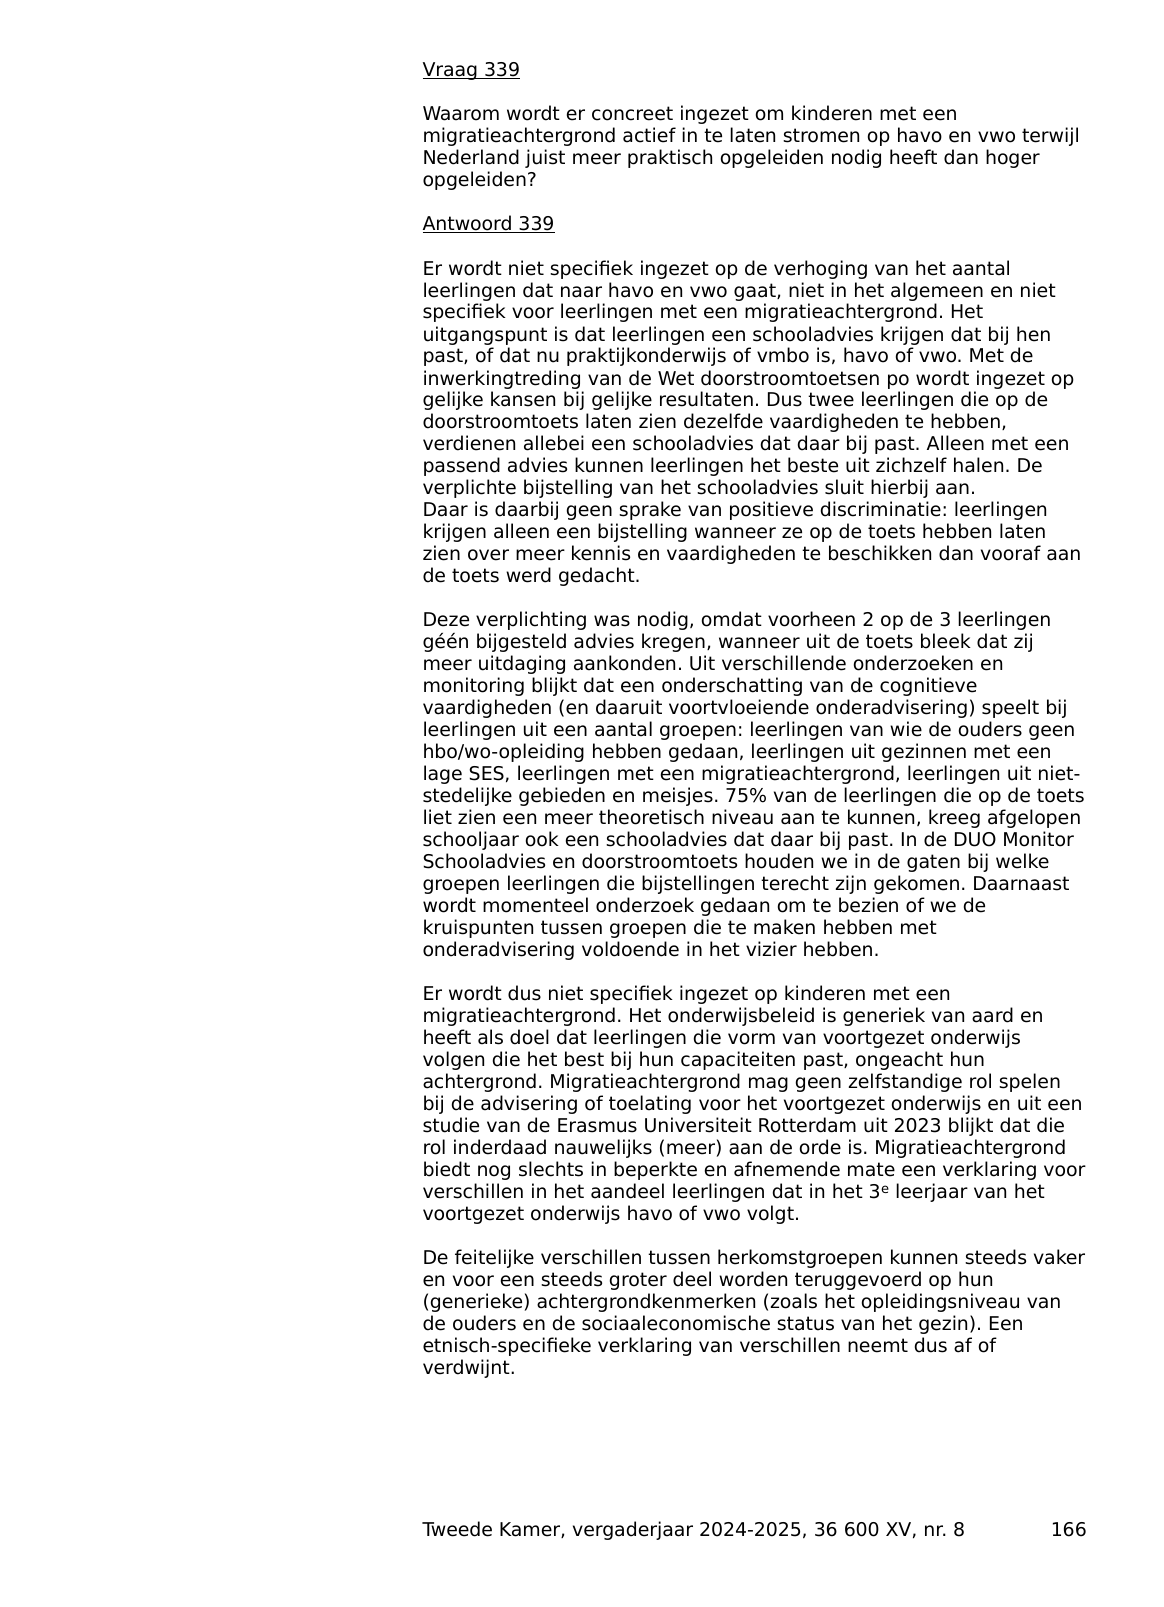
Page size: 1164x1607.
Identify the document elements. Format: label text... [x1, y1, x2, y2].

text De feitelijke verschillen tussen herkomstgroepen kunnen steeds vaker en voor een steeds groter deel worden teruggevoerd op hun (generieke) achtergrondkenmerken (zoals het opleidingsniveau van de ouders en de sociaaleconomische status van het gezin). Een etnisch-specifieke verklaring van verschillen neemt dus af of verdwijnt. [422, 1247, 1087, 1379]
text Deze verplichting was nodig, omdat voorheen 2 op de 3 leerlingen géén bijgesteld advies kregen, wanneer uit de toets bleek dat zij meer uitdaging aankonden. Uit verschillende onderzoeken en monitoring blijkt dat een onderschatting van de cognitieve vaardigheden (en daaruit voortvloeiende onderadvisering) speelt bij leerlingen uit een aantal groepen: leerlingen van wie de ouders geen hbo/wo-opleiding hebben gedaan, leerlingen uit gezinnen met een lage SES, leerlingen met een migratieachtergrond, leerlingen uit niet-stedelijke gebieden en meisjes. 75% van de leerlingen die op de toets liet zien een meer theoretisch niveau aan te kunnen, kreeg afgelopen schooljaar ook een schooladvies dat daar bij past. In de DUO Monitor Schooladvies en doorstroomtoets houden we in de gaten bij welke groepen leerlingen die bijstellingen terecht zijn gekomen. Daarnaast wordt momenteel onderzoek gedaan om te bezien of we de kruispunten tussen groepen die te maken hebben met onderadvisering voldoende in het vizier hebben. [422, 609, 1087, 961]
text Er wordt niet specifiek ingezet op de verhoging van het aantal leerlingen dat naar havo en vwo gaat, niet in het algemeen en niet specifiek voor leerlingen met een migratieachtergrond. Het uitgangspunt is dat leerlingen een schooladvies krijgen dat bij hen past, of dat nu praktijkonderwijs of vmbo is, havo of vwo. Met de inwerkingtreding van de Wet doorstroomtoetsen po wordt ingezet op gelijke kansen bij gelijke resultaten. Dus twee leerlingen die op de doorstroomtoets laten zien dezelfde vaardigheden te hebben, verdienen allebei een schooladvies dat daar bij past. Alleen met een passend advies kunnen leerlingen het beste uit zichzelf halen. De verplichte bijstelling van het schooladvies sluit hierbij aan. [422, 257, 1087, 499]
text Daar is daarbij geen sprake van positieve discriminatie: leerlingen krijgen alleen een bijstelling wanneer ze op de toets hebben laten zien over meer kennis en vaardigheden te beschikken dan vooraf aan de toets werd gedacht. [422, 499, 1087, 587]
subtitle Antwoord 339 [422, 213, 1087, 235]
subtitle Vraag 339 [422, 59, 1087, 81]
text Er wordt dus niet specifiek ingezet op kinderen met een migratieachtergrond. Het onderwijsbeleid is generiek van aard en heeft als doel dat leerlingen die vorm van voortgezet onderwijs volgen die het best bij hun capaciteiten past, ongeacht hun achtergrond. Migratieachtergrond mag geen zelfstandige rol spelen bij de advisering of toelating voor het voortgezet onderwijs en uit een studie van de Erasmus Universiteit Rotterdam uit 2023 blijkt dat die rol inderdaad nauwelijks (meer) aan de orde is. Migratieachtergrond biedt nog slechts in beperkte en afnemende mate een verklaring voor verschillen in het aandeel leerlingen dat in het 3e leerjaar van het voortgezet onderwijs havo of vwo volgt. [422, 983, 1087, 1225]
text Waarom wordt er concreet ingezet om kinderen met een migratieachtergrond actief in te laten stromen op havo en vwo terwijl Nederland juist meer praktisch opgeleiden nodig heeft dan hoger opgeleiden? [422, 103, 1087, 191]
